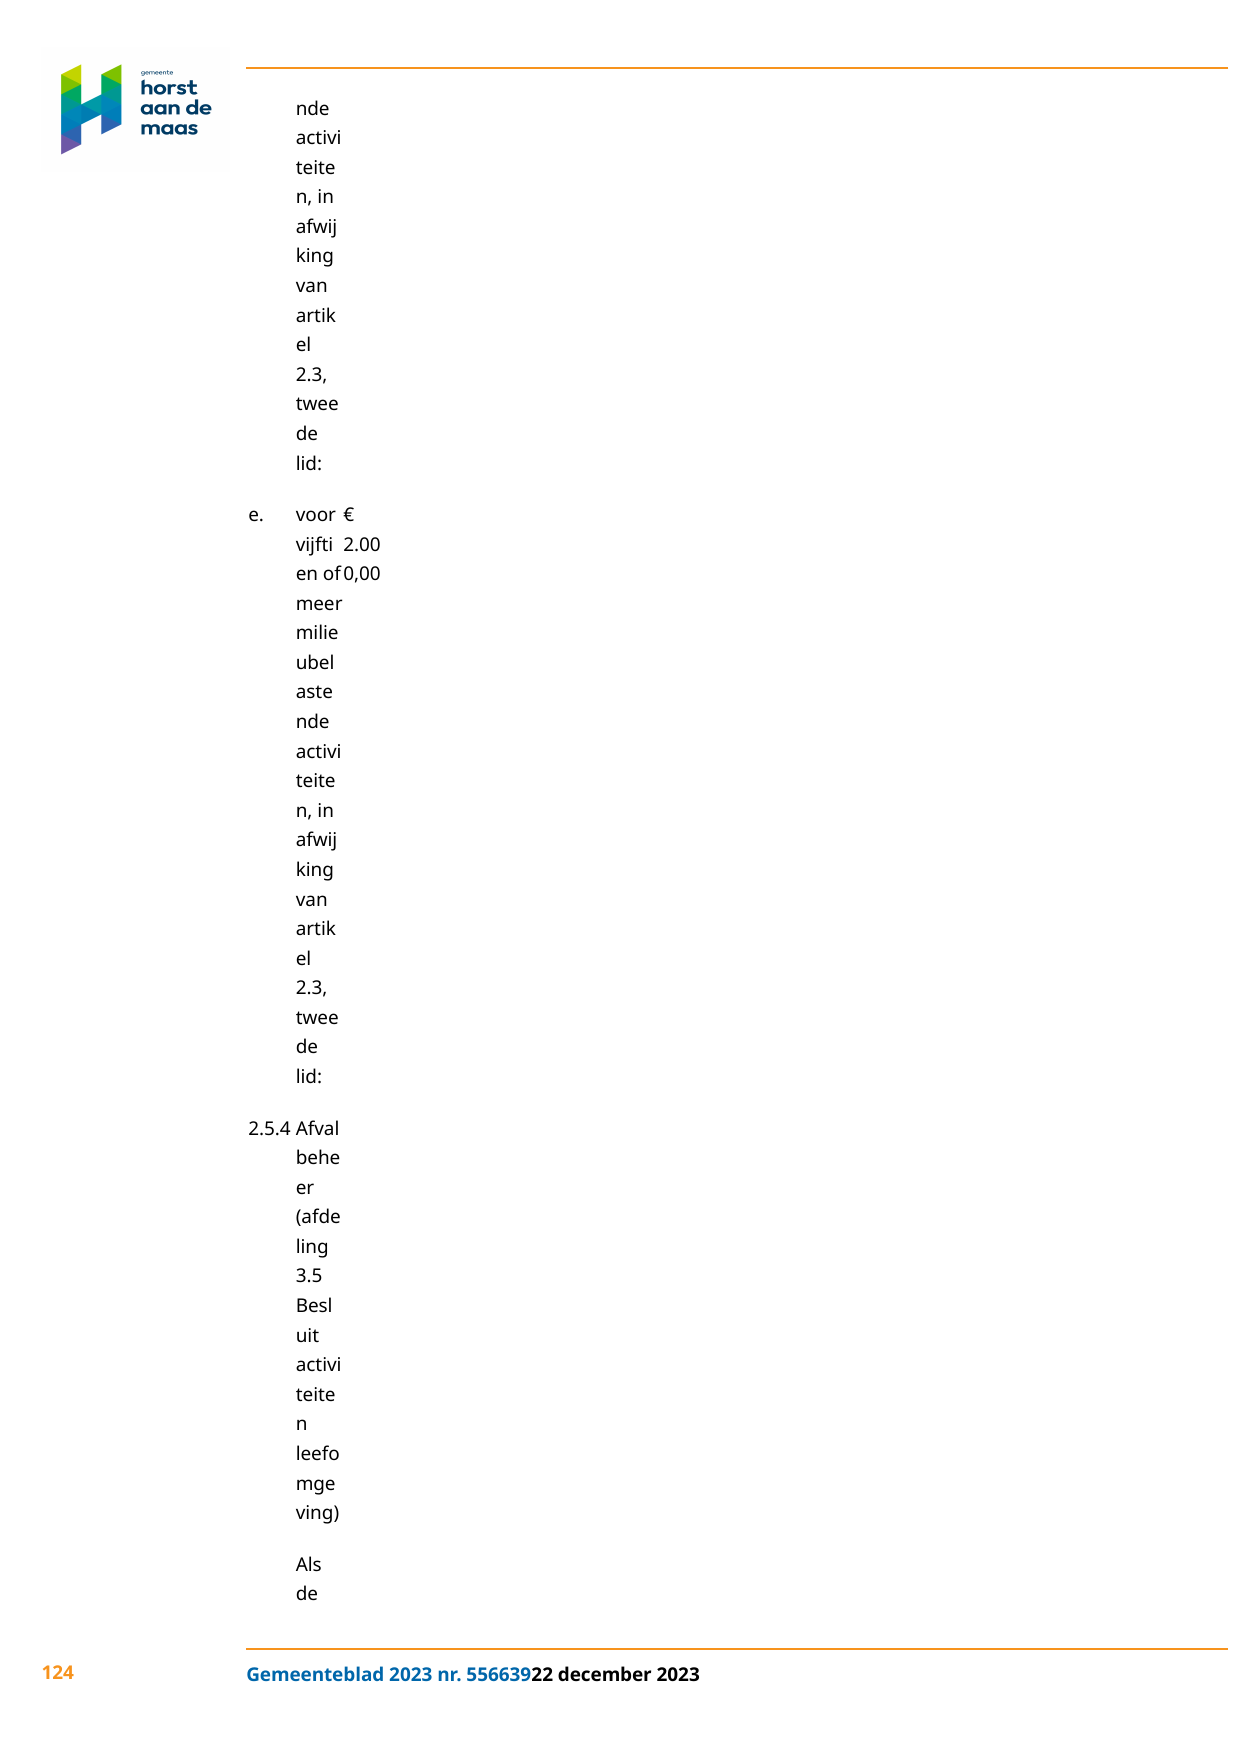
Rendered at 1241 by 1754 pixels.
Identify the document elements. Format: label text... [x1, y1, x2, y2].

table_cell [248, 1525, 296, 1551]
table_cell [296, 476, 343, 501]
table_cell nde activiteiten, in afwijking van artikel 2.3, tweede lid: [296, 95, 343, 476]
table_cell [343, 1551, 391, 1606]
table_cell [343, 1089, 391, 1115]
table_cell [343, 95, 391, 476]
table_cell [248, 1089, 296, 1115]
table_cell e. [248, 501, 296, 1089]
table_cell [248, 95, 296, 476]
table_cell 2.5.4 [248, 1115, 296, 1525]
table_cell Als de [296, 1551, 343, 1606]
table_cell [343, 1525, 391, 1551]
picture [41, 47, 231, 172]
table_cell [296, 1525, 343, 1551]
table_cell [343, 476, 391, 501]
table_cell Afvalbeheer (afdeling 3.5 Besluit activiteiten leefomgeving) [296, 1115, 343, 1525]
table_cell [296, 1089, 343, 1115]
table_cell voor vijftien of meer milieubelastende activiteiten, in afwijking van artikel 2.3, tweede lid: [296, 501, 343, 1089]
table_cell [343, 1115, 391, 1525]
table_cell € 2.000,00 [343, 501, 391, 1089]
table_cell [248, 1551, 296, 1606]
table_cell [248, 476, 296, 501]
